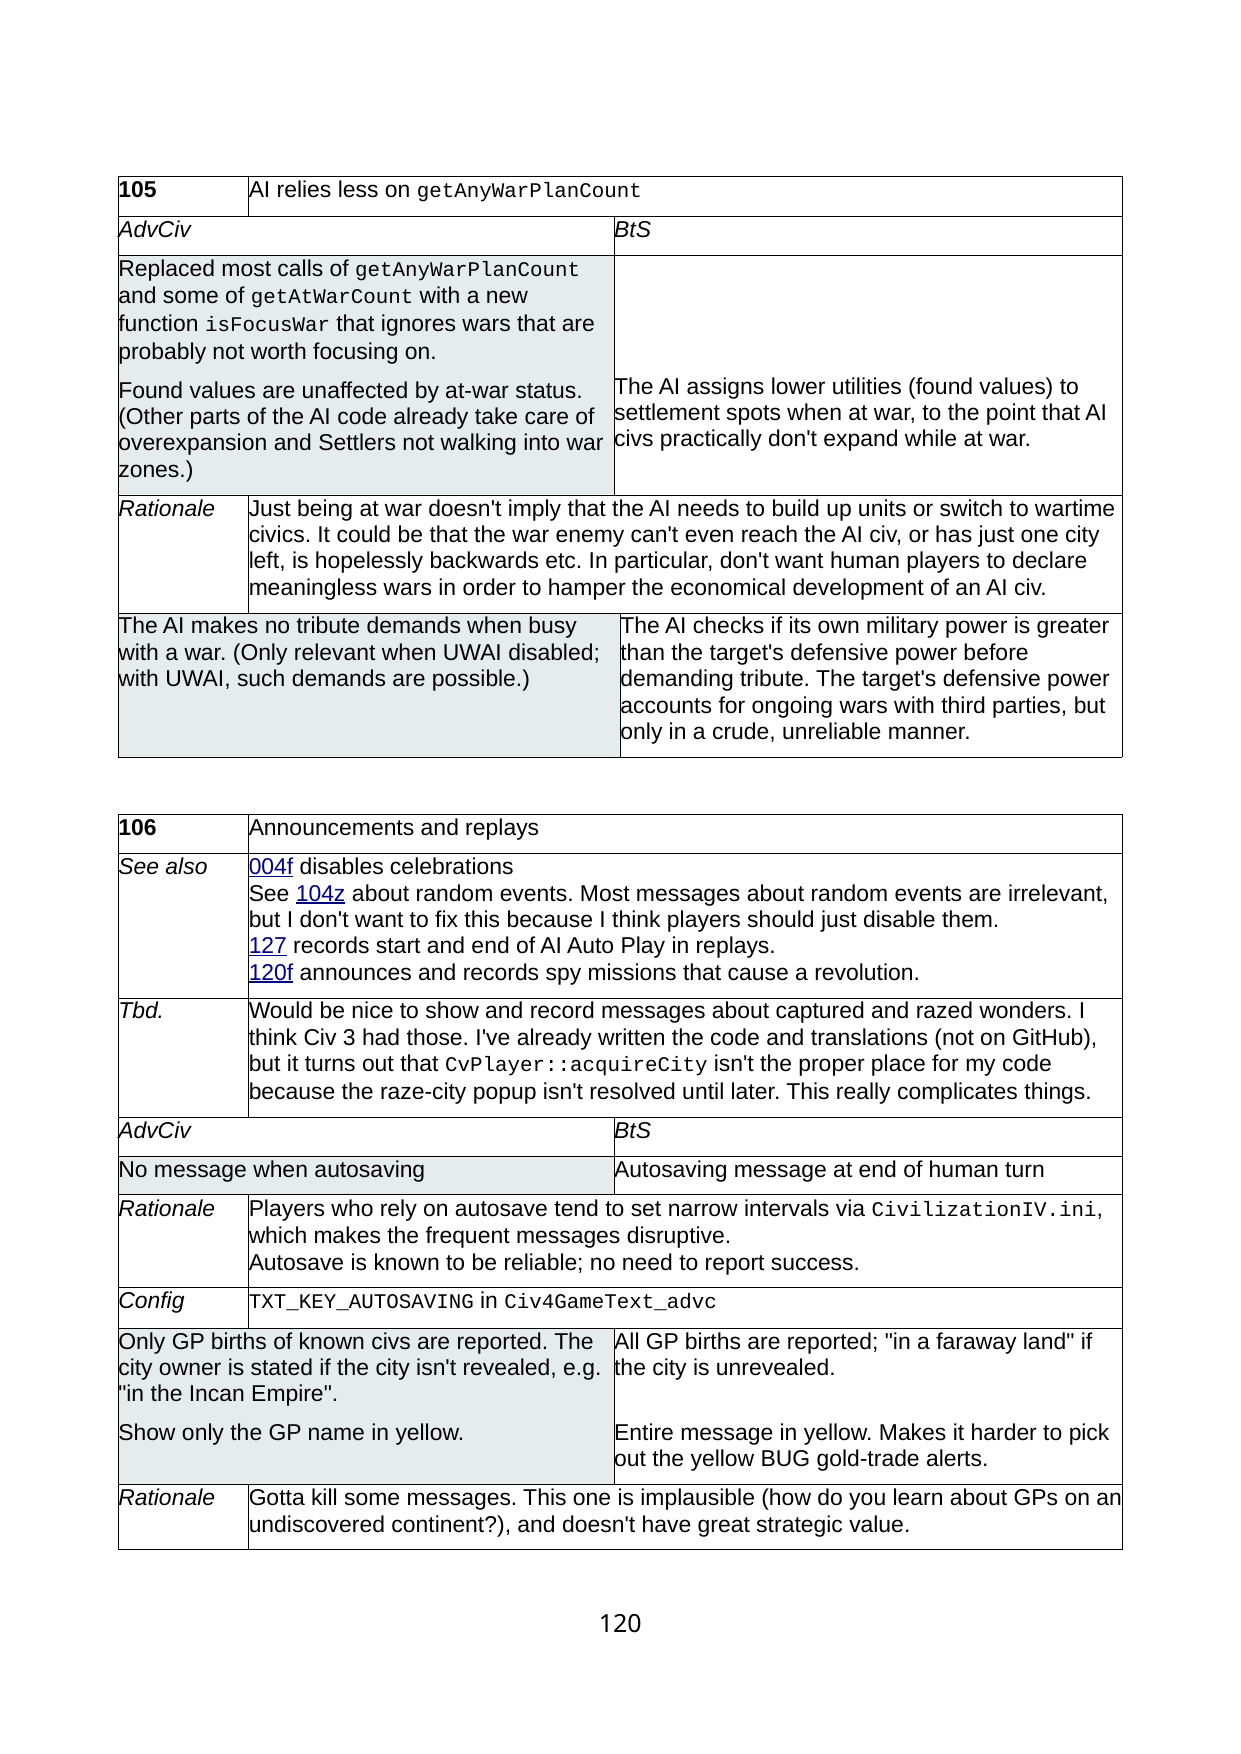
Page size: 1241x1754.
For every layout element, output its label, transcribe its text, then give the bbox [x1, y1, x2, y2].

table_cell TXT_KEY_AUTOSAVING in Civ4GameText_advc [249, 1288, 1122, 1327]
table_cell Replaced most calls of getAnyWarPlanCount and some of getAtWarCount with a new function isFocusWar that ignores wars that are probably not worth focusing on. Found values are unaffected by at-war status. (Other parts of the AI code already take care of overexpansion and Settlers not walking into war zones.) [119, 256, 614, 494]
table_header 106 [119, 815, 248, 853]
table_cell The AI makes no tribute demands when busy with a war. (Only relevant when UWAI disabled; with UWAI, such demands are possible.) [119, 614, 620, 757]
table_cell The AI checks if its own military power is greater than the target's defensive power before demanding tribute. The target's defensive power accounts for ongoing wars with third parties, but only in a crude, unreliable manner. [621, 614, 1122, 757]
table_cell AdvCiv [119, 217, 614, 255]
table_cell AdvCiv [119, 1118, 614, 1156]
table_cell Just being at war doesn't imply that the AI needs to build up units or switch to wartime civics. It could be that the war enemy can't even reach the AI civ, or has just one city left, is hopelessly backwards etc. In particular, don't want human players to declare meaningless wars in order to hamper the economical development of an AI civ. [249, 496, 1122, 612]
table_header AI relies less on getAnyWarPlanCount [249, 177, 1122, 216]
table_cell BtS [615, 217, 1122, 255]
table_cell See also [119, 854, 248, 997]
table_header Announcements and replays [249, 815, 1122, 853]
table_header 105 [119, 177, 248, 216]
table_cell Rationale [119, 1485, 248, 1549]
table_cell No message when autosaving [119, 1157, 614, 1194]
table_cell The AI assigns lower utilities (found values) to settlement spots when at war, to the point that AI civs practically don't expand while at war. [615, 256, 1122, 494]
table_cell Only GP births of known civs are reported. The city owner is stated if the city isn't revealed, e.g. "in the Incan Empire". Show only the GP name in yellow. [119, 1329, 614, 1484]
table_cell Gotta kill some messages. This one is implausible (how do you learn about GPs on an undiscovered continent?), and doesn't have great strategic value. [249, 1485, 1122, 1549]
table_cell Autosaving message at end of human turn [615, 1157, 1122, 1194]
table_cell Players who rely on autosave tend to set narrow intervals via CivilizationIV.ini, which makes the frequent messages disruptive. Autosave is known to be reliable; no need to report success. [249, 1195, 1122, 1287]
table_cell Rationale [119, 496, 248, 612]
table_cell 004f disables celebrations See 104z about random events. Most messages about random events are irrelevant, but I don't want to fix this because I think players should just disable them. 127 records start and end of AI Auto Play in replays. 120f announces and records spy missions that cause a revolution. [249, 854, 1122, 997]
table_cell Would be nice to show and record messages about captured and razed wonders. I think Civ 3 had those. I've already written the code and translations (not on GitHub), but it turns out that CvPlayer::acquireCity isn't the proper place for my code because the raze-city popup isn't resolved until later. This really complicates things. [249, 999, 1122, 1117]
table_cell Config [119, 1288, 248, 1327]
table_cell BtS [615, 1118, 1122, 1156]
table_cell Rationale [119, 1195, 248, 1287]
table_cell All GP births are reported; "in a faraway land" if the city is unrevealed. Entire message in yellow. Makes it harder to pick out the yellow BUG gold-trade alerts. [615, 1329, 1122, 1484]
table_cell Tbd. [119, 999, 248, 1117]
